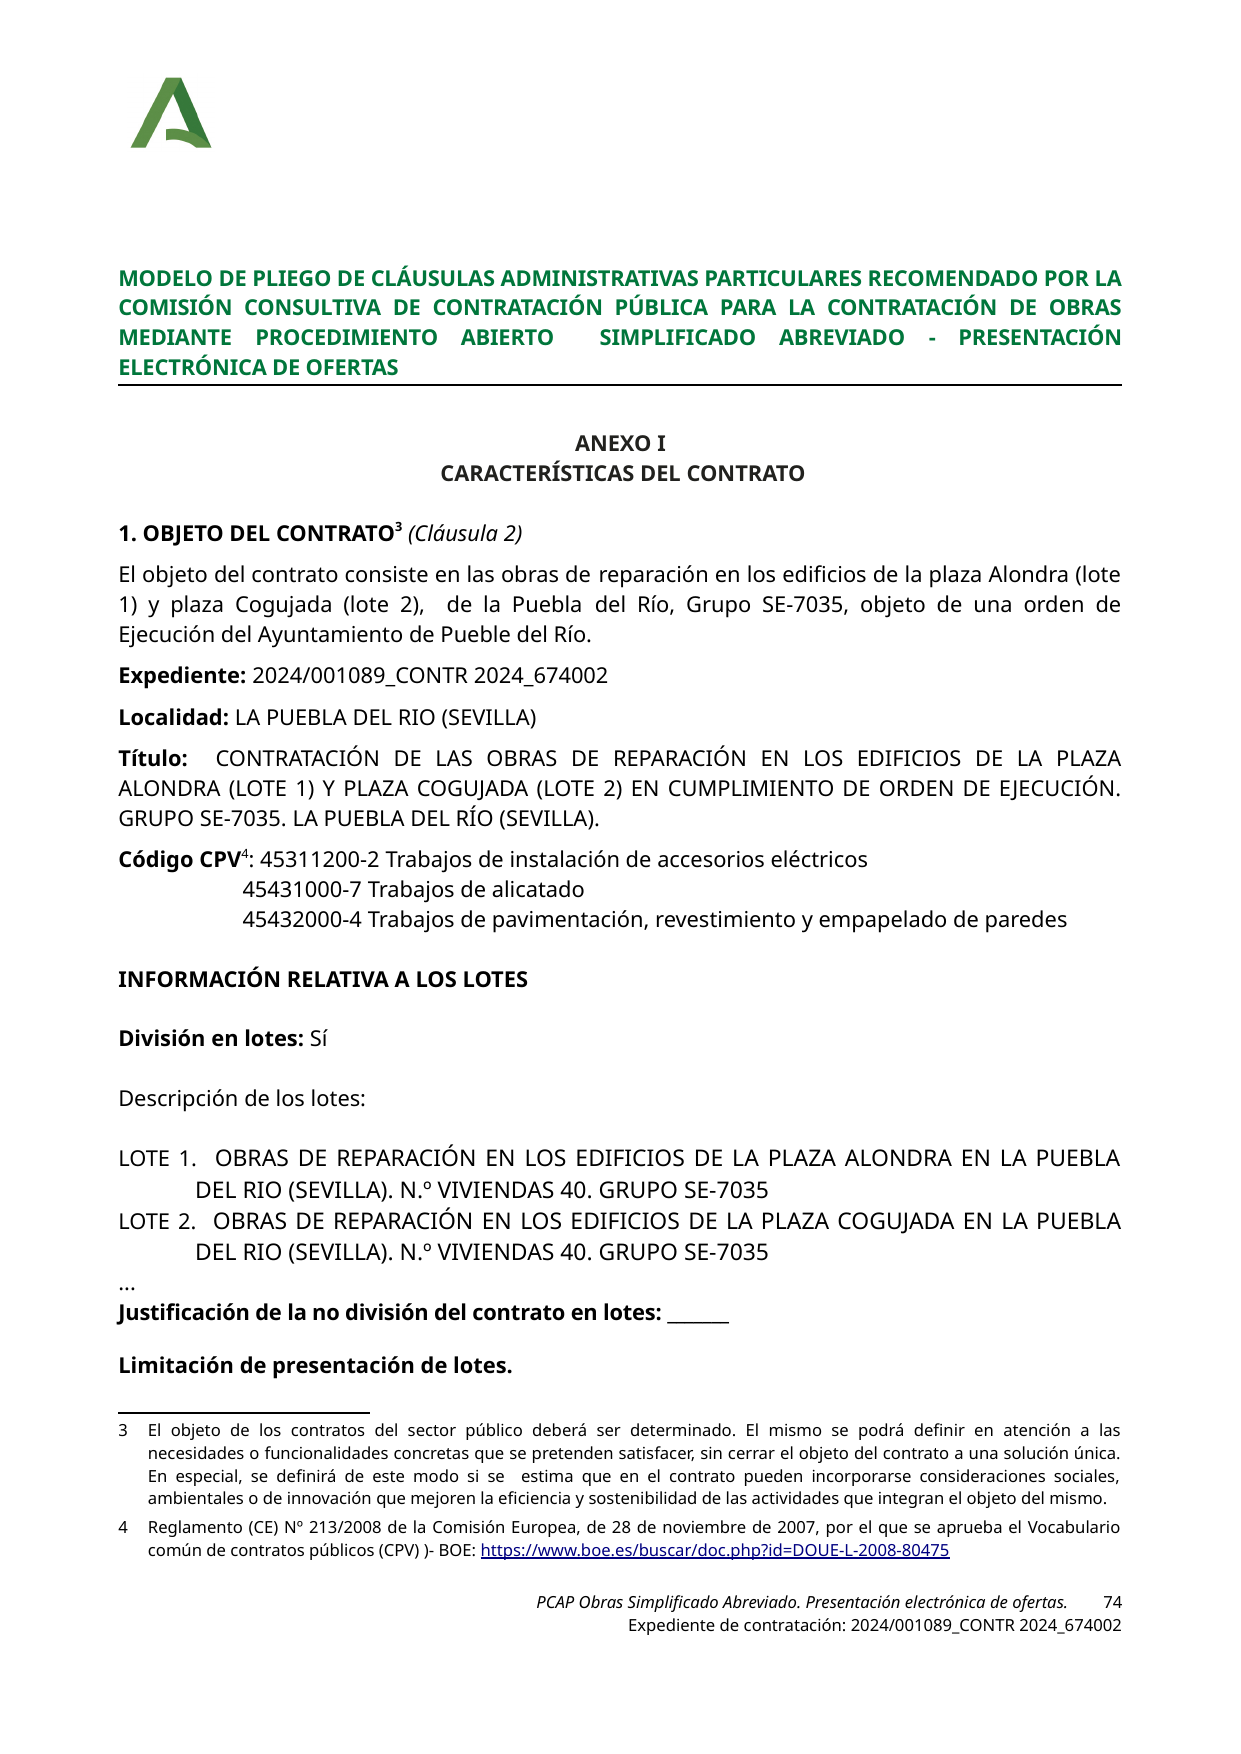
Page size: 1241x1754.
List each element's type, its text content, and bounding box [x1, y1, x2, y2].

text CARACTERÍSTICAS DEL CONTRATO [118, 458, 1122, 488]
text MODELO DE PLIEGO DE CLÁUSULAS ADMINISTRATIVAS PARTICULARES RECOMENDADO POR LA COMISIÓN CONSULTIVA DE CONTRATACIÓN PÚBLICA PARA LA CONTRATACIÓN DE OBRAS MEDIANTE PROCEDIMIENTO ABIERTO SIMPLIFICADO ABREVIADO - PRESENTACIÓN ELECTRÓNICA DE OFERTAS [118, 262, 1122, 384]
text ... [118, 1267, 1122, 1297]
text Localidad: LA PUEBLA DEL RIO (SEVILLA) [118, 702, 1122, 732]
text 1. OBJETO DEL CONTRATO (Cláusula 2) [118, 517, 1122, 547]
text INFORMACIÓN RELATIVA A LOS LOTES [118, 964, 1122, 993]
text Reglamento (CE) Nº 213/2008 de la Comisión Europea, de 28 de noviembre de 2007, por el que se aprueba el Vocabulario común de contratos públicos (CPV) )- BOE: https://www.boe.es/buscar/doc.php?id=DOUE-L-2008-80475 [118, 1516, 1122, 1561]
text LOTE 1. OBRAS DE REPARACIÓN EN LOS EDIFICIOS DE LA PLAZA ALONDRA EN LA PUEBLA DEL RIO (SEVILLA). N.º VIVIENDAS 40. GRUPO SE-7035 [118, 1142, 1122, 1205]
text Justificación de la no división del contrato en lotes: _______ [118, 1297, 1122, 1327]
text Título: CONTRATACIÓN DE LAS OBRAS DE REPARACIÓN EN LOS EDIFICIOS DE LA PLAZA ALONDRA (LOTE 1) Y PLAZA COGUJADA (LOTE 2) EN CUMPLIMIENTO DE ORDEN DE EJECUCIÓN. GRUPO SE-7035. LA PUEBLA DEL RÍO (SEVILLA). [118, 743, 1122, 833]
text Limitación de presentación de lotes. [118, 1350, 1122, 1379]
text Expediente: 2024/001089_CONTR 2024_674002 [118, 660, 1122, 690]
text 45431000-7 Trabajos de alicatado [242, 874, 1122, 904]
text ANEXO I [118, 428, 1122, 458]
text El objeto del contrato consiste en las obras de reparación en los edificios de la plaza Alondra (lote 1) y plaza Cogujada (lote 2), de la Puebla del Río, Grupo SE-7035, objeto de una orden de Ejecución del Ayuntamiento de Pueble del Río. [118, 559, 1122, 648]
text LOTE 2. OBRAS DE REPARACIÓN EN LOS EDIFICIOS DE LA PLAZA COGUJADA EN LA PUEBLA DEL RIO (SEVILLA). N.º VIVIENDAS 40. GRUPO SE-7035 [118, 1205, 1122, 1267]
text Descripción de los lotes: [118, 1083, 1122, 1113]
text 45432000-4 Trabajos de pavimentación, revestimiento y empapelado de paredes [242, 904, 1122, 934]
text División en lotes: Sí [118, 1023, 1122, 1053]
text Código CPV: 45311200-2 Trabajos de instalación de accesorios eléctricos [118, 844, 1122, 874]
text El objeto de los contratos del sector público deberá ser determinado. El mismo se podrá definir en atención a las necesidades o funcionalidades concretas que se pretenden satisfacer, sin cerrar el objeto del contrato a una solución única. En especial, se definirá de este modo si se estima que en el contrato pueden incorporarse consideraciones sociales, ambientales o de innovación que mejoren la eficiencia y sostenibilidad de las actividades que integran el objeto del mismo. [118, 1419, 1122, 1509]
picture [127, 73, 216, 152]
